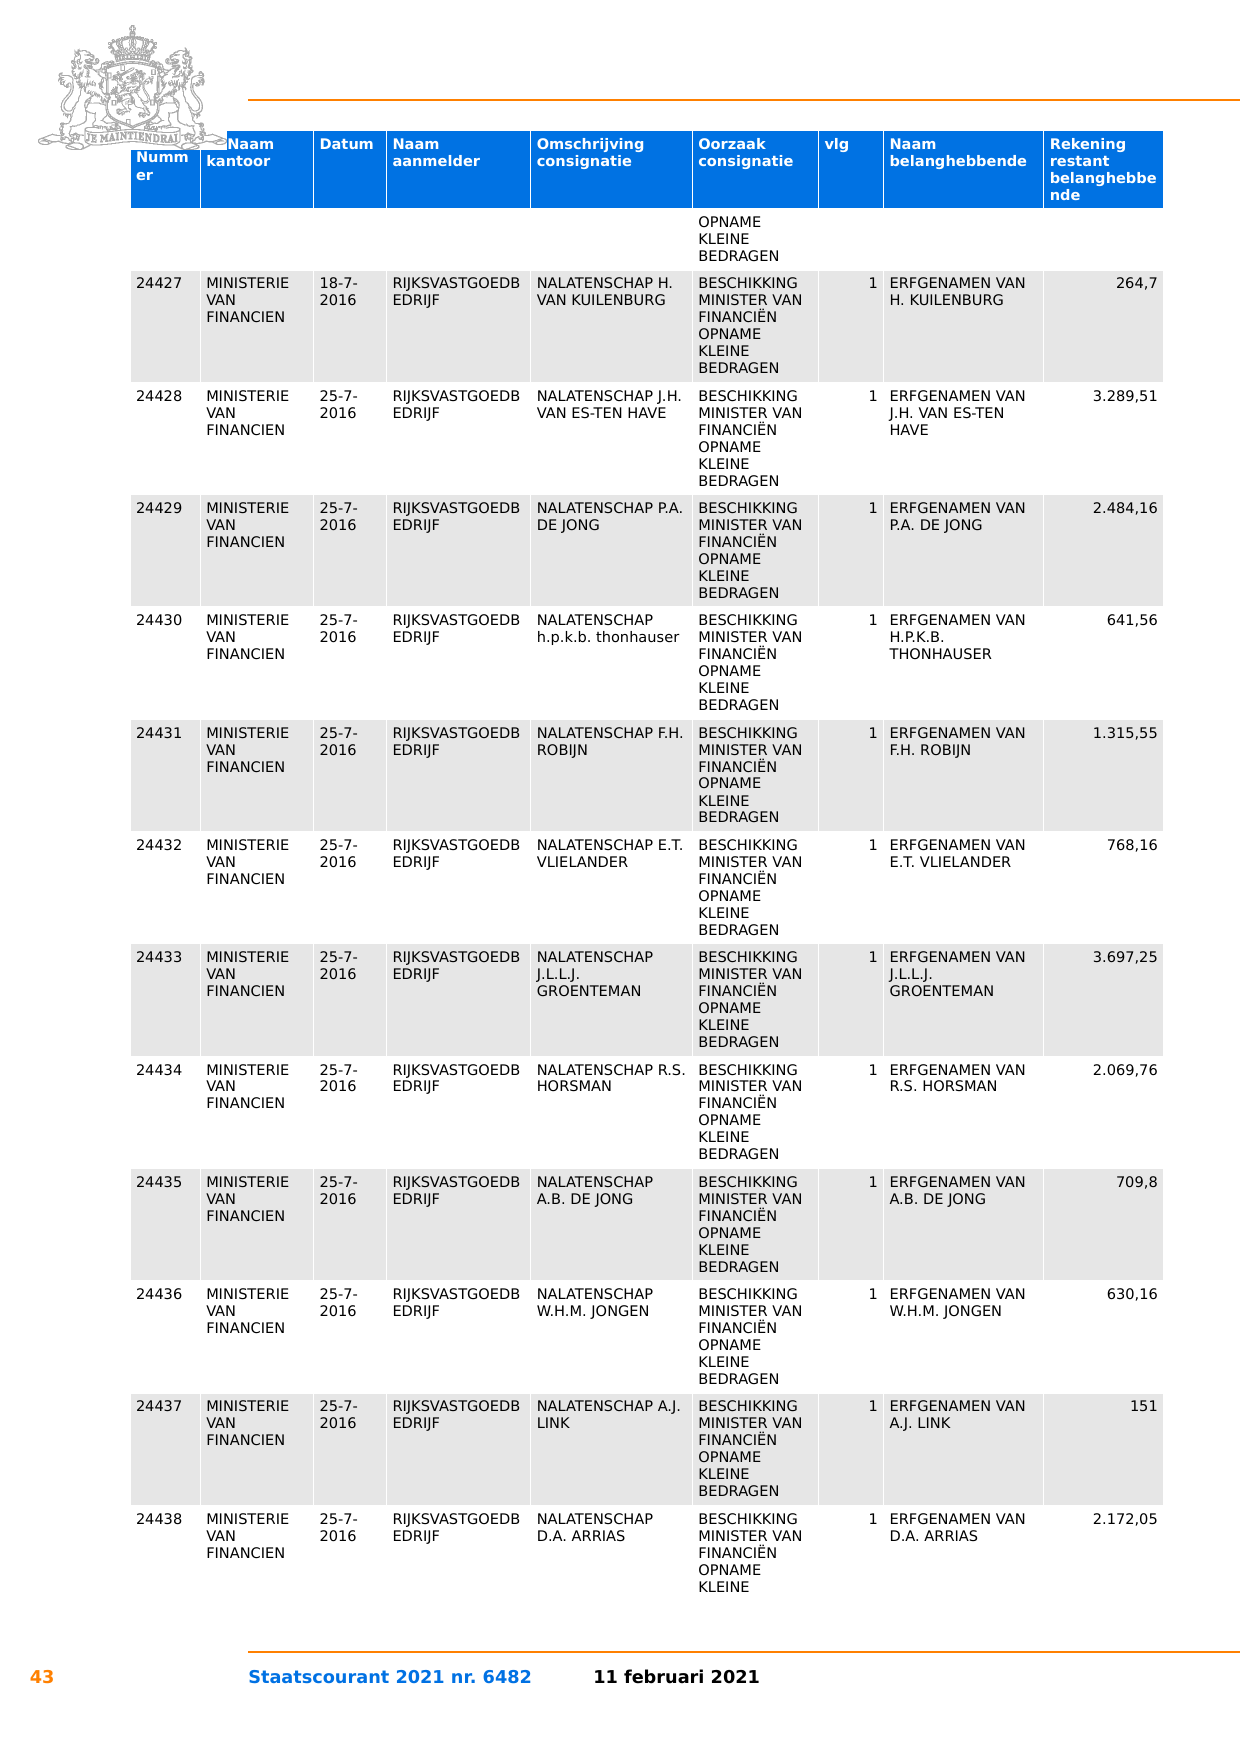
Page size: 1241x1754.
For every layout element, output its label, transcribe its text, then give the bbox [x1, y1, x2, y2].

table_cell 25-7-2016 [314, 495, 386, 606]
table_header Datum [314, 131, 386, 208]
table_cell BESCHIKKING MINISTER VAN FINANCIËN OPNAME KLEINE BEDRAGEN [693, 1394, 818, 1505]
table_cell 3.697,25 [1044, 944, 1163, 1056]
table_cell BESCHIKKING MINISTER VAN FINANCIËN OPNAME KLEINE BEDRAGEN [693, 944, 818, 1056]
table_cell BESCHIKKING MINISTER VAN FINANCIËN OPNAME KLEINE [693, 1506, 818, 1600]
table_cell BESCHIKKING MINISTER VAN FINANCIËN OPNAME KLEINE BEDRAGEN [693, 832, 818, 943]
table_cell 25-7-2016 [314, 1281, 386, 1392]
table_header Naam kantoor [201, 131, 313, 208]
table_cell [201, 209, 313, 269]
table_cell MINISTERIE VAN FINANCIEN [201, 1057, 313, 1168]
table_cell 3.289,51 [1044, 383, 1163, 494]
table_cell BESCHIKKING MINISTER VAN FINANCIËN OPNAME KLEINE BEDRAGEN [693, 1281, 818, 1392]
table_cell 25-7-2016 [314, 1394, 386, 1505]
table_header Naam belanghebbende [884, 131, 1043, 208]
table_cell BESCHIKKING MINISTER VAN FINANCIËN OPNAME KLEINE BEDRAGEN [693, 495, 818, 606]
table_cell NALATENSCHAP H. VAN KUILENBURG [531, 271, 692, 382]
table_cell 24429 [131, 495, 200, 606]
table_cell MINISTERIE VAN FINANCIEN [201, 832, 313, 943]
table_cell 2.069,76 [1044, 1057, 1163, 1168]
table_cell RIJKSVASTGOEDBEDRIJF [387, 944, 530, 1056]
table_cell ERFGENAMEN VAN R.S. HORSMAN [884, 1057, 1043, 1168]
table_cell 1 [819, 720, 883, 831]
table_cell 24435 [131, 1169, 200, 1280]
table_cell [884, 209, 1043, 269]
table_header Naam aanmelder [387, 131, 530, 208]
table_cell [387, 209, 530, 269]
table_cell 641,56 [1044, 608, 1163, 719]
table_cell NALATENSCHAP A.B. DE JONG [531, 1169, 692, 1280]
table_cell NALATENSCHAP J.L.L.J. GROENTEMAN [531, 944, 692, 1056]
table_cell RIJKSVASTGOEDBEDRIJF [387, 832, 530, 943]
table_cell BESCHIKKING MINISTER VAN FINANCIËN OPNAME KLEINE BEDRAGEN [693, 271, 818, 382]
table_cell 24428 [131, 383, 200, 494]
table_cell RIJKSVASTGOEDBEDRIJF [387, 608, 530, 719]
table_cell ERFGENAMEN VAN P.A. DE JONG [884, 495, 1043, 606]
table_cell 24434 [131, 1057, 200, 1168]
table_cell RIJKSVASTGOEDBEDRIJF [387, 1057, 530, 1168]
table_header Nummer [131, 150, 200, 208]
table_header Rekening restant belanghebbende [1044, 131, 1163, 208]
table_cell MINISTERIE VAN FINANCIEN [201, 1169, 313, 1280]
table_header Omschrijving consignatie [531, 131, 692, 208]
table_cell 2.172,05 [1044, 1506, 1163, 1600]
table_cell NALATENSCHAP P.A. DE JONG [531, 495, 692, 606]
table_cell MINISTERIE VAN FINANCIEN [201, 1394, 313, 1505]
table_cell 25-7-2016 [314, 944, 386, 1056]
table_cell BESCHIKKING MINISTER VAN FINANCIËN OPNAME KLEINE BEDRAGEN [693, 1057, 818, 1168]
table_cell ERFGENAMEN VAN H.P.K.B. THONHAUSER [884, 608, 1043, 719]
table_cell 24433 [131, 944, 200, 1056]
table_cell BESCHIKKING MINISTER VAN FINANCIËN OPNAME KLEINE BEDRAGEN [693, 1169, 818, 1280]
table_cell 1 [819, 832, 883, 943]
table_cell 25-7-2016 [314, 1506, 386, 1600]
table_cell OPNAME KLEINE BEDRAGEN [693, 209, 818, 269]
table_cell 1 [819, 495, 883, 606]
table_cell 1 [819, 1394, 883, 1505]
table_cell 1 [819, 1057, 883, 1168]
table_cell RIJKSVASTGOEDBEDRIJF [387, 1506, 530, 1600]
table_cell BESCHIKKING MINISTER VAN FINANCIËN OPNAME KLEINE BEDRAGEN [693, 608, 818, 719]
table_cell 24430 [131, 608, 200, 719]
table_cell 25-7-2016 [314, 1169, 386, 1280]
table_cell 24431 [131, 720, 200, 831]
table_cell 2.484,16 [1044, 495, 1163, 606]
table_cell 709,8 [1044, 1169, 1163, 1280]
table_cell 24437 [131, 1394, 200, 1505]
table_cell 25-7-2016 [314, 832, 386, 943]
table_cell [314, 209, 386, 269]
table_cell MINISTERIE VAN FINANCIEN [201, 1506, 313, 1600]
table_cell 1 [819, 1281, 883, 1392]
table_cell 151 [1044, 1394, 1163, 1505]
table_cell 18-7-2016 [314, 271, 386, 382]
table_cell NALATENSCHAP D.A. ARRIAS [531, 1506, 692, 1600]
table_cell 1 [819, 1506, 883, 1600]
table_cell 1 [819, 383, 883, 494]
table_cell BESCHIKKING MINISTER VAN FINANCIËN OPNAME KLEINE BEDRAGEN [693, 720, 818, 831]
table_cell ERFGENAMEN VAN D.A. ARRIAS [884, 1506, 1043, 1600]
table_cell 25-7-2016 [314, 1057, 386, 1168]
table_cell ERFGENAMEN VAN W.H.M. JONGEN [884, 1281, 1043, 1392]
table_cell RIJKSVASTGOEDBEDRIJF [387, 495, 530, 606]
table_cell 24436 [131, 1281, 200, 1392]
table_cell RIJKSVASTGOEDBEDRIJF [387, 383, 530, 494]
table_cell [819, 209, 883, 269]
table_header vlg [819, 131, 883, 208]
table_cell 1.315,55 [1044, 720, 1163, 831]
table_cell 24432 [131, 832, 200, 943]
table_cell 1 [819, 944, 883, 1056]
table_cell RIJKSVASTGOEDBEDRIJF [387, 1169, 530, 1280]
table_cell ERFGENAMEN VAN J.L.L.J. GROENTEMAN [884, 944, 1043, 1056]
table_cell BESCHIKKING MINISTER VAN FINANCIËN OPNAME KLEINE BEDRAGEN [693, 383, 818, 494]
table_cell NALATENSCHAP h.p.k.b. thonhauser [531, 608, 692, 719]
table_cell 1 [819, 1169, 883, 1280]
table_cell NALATENSCHAP F.H. ROBIJN [531, 720, 692, 831]
table_cell NALATENSCHAP R.S. HORSMAN [531, 1057, 692, 1168]
table_cell ERFGENAMEN VAN J.H. VAN ES-TEN HAVE [884, 383, 1043, 494]
table_cell ERFGENAMEN VAN E.T. VLIELANDER [884, 832, 1043, 943]
table_cell [1044, 209, 1163, 269]
table_cell ERFGENAMEN VAN F.H. ROBIJN [884, 720, 1043, 831]
table_cell 768,16 [1044, 832, 1163, 943]
table_cell MINISTERIE VAN FINANCIEN [201, 495, 313, 606]
table_cell NALATENSCHAP J.H. VAN ES-TEN HAVE [531, 383, 692, 494]
table_cell [131, 209, 200, 269]
table_cell RIJKSVASTGOEDBEDRIJF [387, 271, 530, 382]
table_cell 24427 [131, 271, 200, 382]
table_cell ERFGENAMEN VAN A.B. DE JONG [884, 1169, 1043, 1280]
table_cell MINISTERIE VAN FINANCIEN [201, 608, 313, 719]
table_cell ERFGENAMEN VAN A.J. LINK [884, 1394, 1043, 1505]
table_header Oorzaak consignatie [693, 131, 818, 208]
table_cell MINISTERIE VAN FINANCIEN [201, 944, 313, 1056]
table_cell 1 [819, 271, 883, 382]
table_cell MINISTERIE VAN FINANCIEN [201, 383, 313, 494]
table_cell NALATENSCHAP W.H.M. JONGEN [531, 1281, 692, 1392]
table_cell 264,7 [1044, 271, 1163, 382]
table_cell 25-7-2016 [314, 383, 386, 494]
picture [38, 25, 227, 150]
table_cell 630,16 [1044, 1281, 1163, 1392]
table_cell NALATENSCHAP E.T. VLIELANDER [531, 832, 692, 943]
table_cell MINISTERIE VAN FINANCIEN [201, 1281, 313, 1392]
table_cell 1 [819, 608, 883, 719]
table_cell MINISTERIE VAN FINANCIEN [201, 271, 313, 382]
table_cell MINISTERIE VAN FINANCIEN [201, 720, 313, 831]
table_cell ERFGENAMEN VAN H. KUILENBURG [884, 271, 1043, 382]
table_cell RIJKSVASTGOEDBEDRIJF [387, 1394, 530, 1505]
table_cell 25-7-2016 [314, 608, 386, 719]
table_cell NALATENSCHAP A.J. LINK [531, 1394, 692, 1505]
table_cell 25-7-2016 [314, 720, 386, 831]
table_cell [531, 209, 692, 269]
table_cell 24438 [131, 1506, 200, 1600]
table_cell RIJKSVASTGOEDBEDRIJF [387, 1281, 530, 1392]
table_cell RIJKSVASTGOEDBEDRIJF [387, 720, 530, 831]
